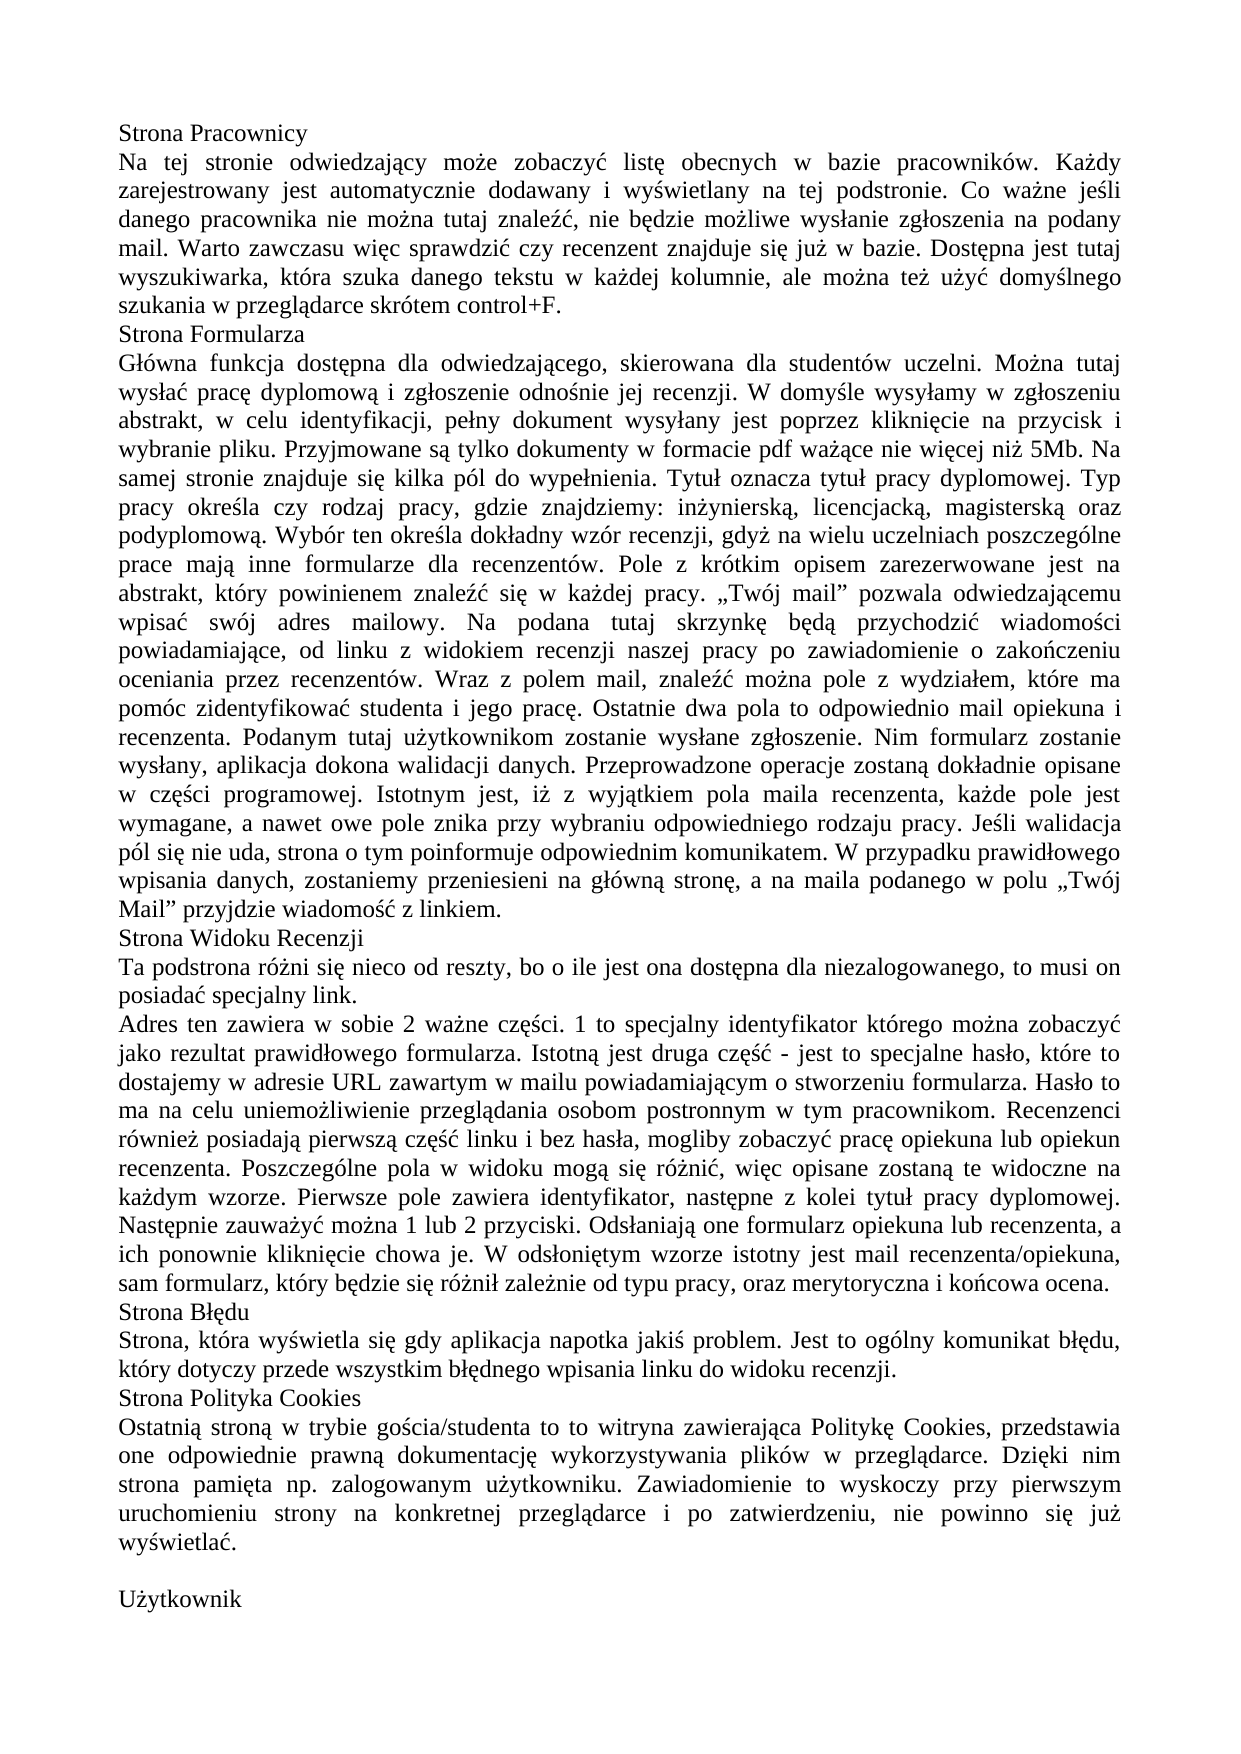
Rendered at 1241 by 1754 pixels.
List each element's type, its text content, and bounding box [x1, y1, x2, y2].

text Adres ten zawiera w sobie 2 ważne części. 1 to specjalny identyfikator którego można zobaczyć jako rezultat prawidłowego formularza. Istotną jest druga część - jest to specjalne hasło, które to dostajemy w adresie URL zawartym w mailu powiadamiającym o stworzeniu formularza. Hasło to ma na celu uniemożliwienie przeglądania osobom postronnym w tym pracownikom. Recenzenci również posiadają pierwszą część linku i bez hasła, mogliby zobaczyć pracę opiekuna lub opiekun recenzenta. Poszczególne pola w widoku mogą się różnić, więc opisane zostaną te widoczne na każdym wzorze. Pierwsze pole zawiera identyfikator, następne z kolei tytuł pracy dyplomowej. Następnie zauważyć można 1 lub 2 przyciski. Odsłaniają one formularz opiekuna lub recenzenta, a ich ponownie kliknięcie chowa je. W odsłoniętym wzorze istotny jest mail recenzenta/opiekuna, sam formularz, który będzie się różnił zależnie od typu pracy, oraz merytoryczna i końcowa ocena. [118, 1009, 1122, 1297]
text Strona Polityka Cookies [118, 1383, 1122, 1412]
text Strona Formularza [118, 319, 1122, 348]
text Ostatnią stroną w trybie gościa/studenta to to witryna zawierająca Politykę Cookies, przedstawia one odpowiednie prawną dokumentację wykorzystywania plików w przeglądarce. Dzięki nim strona pamięta np. zalogowanym użytkowniku. Zawiadomienie to wyskoczy przy pierwszym uruchomieniu strony na konkretnej przeglądarce i po zatwierdzeniu, nie powinno się już wyświetlać. [118, 1412, 1122, 1556]
text Główna funkcja dostępna dla odwiedzającego, skierowana dla studentów uczelni. Można tutaj wysłać pracę dyplomową i zgłoszenie odnośnie jej recenzji. W domyśle wysyłamy w zgłoszeniu abstrakt, w celu identyfikacji, pełny dokument wysyłany jest poprzez kliknięcie na przycisk i wybranie pliku. Przyjmowane są tylko dokumenty w formacie pdf ważące nie więcej niż 5Mb. Na samej stronie znajduje się kilka pól do wypełnienia. Tytuł oznacza tytuł pracy dyplomowej. Typ pracy określa czy rodzaj pracy, gdzie znajdziemy: inżynierską, licencjacką, magisterską oraz podyplomową. Wybór ten określa dokładny wzór recenzji, gdyż na wielu uczelniach poszczególne prace mają inne formularze dla recenzentów. Pole z krótkim opisem zarezerwowane jest na abstrakt, który powinienem znaleźć się w każdej pracy. „Twój mail” pozwala odwiedzającemu wpisać swój adres mailowy. Na podana tutaj skrzynkę będą przychodzić wiadomości powiadamiające, od linku z widokiem recenzji naszej pracy po zawiadomienie o zakończeniu oceniania przez recenzentów. Wraz z polem mail, znaleźć można pole z wydziałem, które ma pomóc zidentyfikować studenta i jego pracę. Ostatnie dwa pola to odpowiednio mail opiekuna i recenzenta. Podanym tutaj użytkownikom zostanie wysłane zgłoszenie. Nim formularz zostanie wysłany, aplikacja dokona walidacji danych. Przeprowadzone operacje zostaną dokładnie opisane w części programowej. Istotnym jest, iż z wyjątkiem pola maila recenzenta, każde pole jest wymagane, a nawet owe pole znika przy wybraniu odpowiedniego rodzaju pracy. Jeśli walidacja pól się nie uda, strona o tym poinformuje odpowiednim komunikatem. W przypadku prawidłowego wpisania danych, zostaniemy przeniesieni na główną stronę, a na maila podanego w polu „Twój Mail” przyjdzie wiadomość z linkiem. [118, 348, 1122, 923]
text Strona, która wyświetla się gdy aplikacja napotka jakiś problem. Jest to ogólny komunikat błędu, który dotyczy przede wszystkim błędnego wpisania linku do widoku recenzji. [118, 1326, 1122, 1383]
text Na tej stronie odwiedzający może zobaczyć listę obecnych w bazie pracowników. Każdy zarejestrowany jest automatycznie dodawany i wyświetlany na tej podstronie. Co ważne jeśli danego pracownika nie można tutaj znaleźć, nie będzie możliwe wysłanie zgłoszenia na podany mail. Warto zawczasu więc sprawdzić czy recenzent znajduje się już w bazie. Dostępna jest tutaj wyszukiwarka, która szuka danego tekstu w każdej kolumnie, ale można też użyć domyślnego szukania w przeglądarce skrótem control+F. [118, 147, 1122, 319]
text Strona Błędu [118, 1297, 1122, 1326]
text Użytkownik [118, 1584, 1122, 1613]
text Strona Pracownicy [118, 118, 1122, 147]
text Ta podstrona różni się nieco od reszty, bo o ile jest ona dostępna dla niezalogowanego, to musi on posiadać specjalny link. [118, 952, 1122, 1009]
text Strona Widoku Recenzji [118, 923, 1122, 952]
